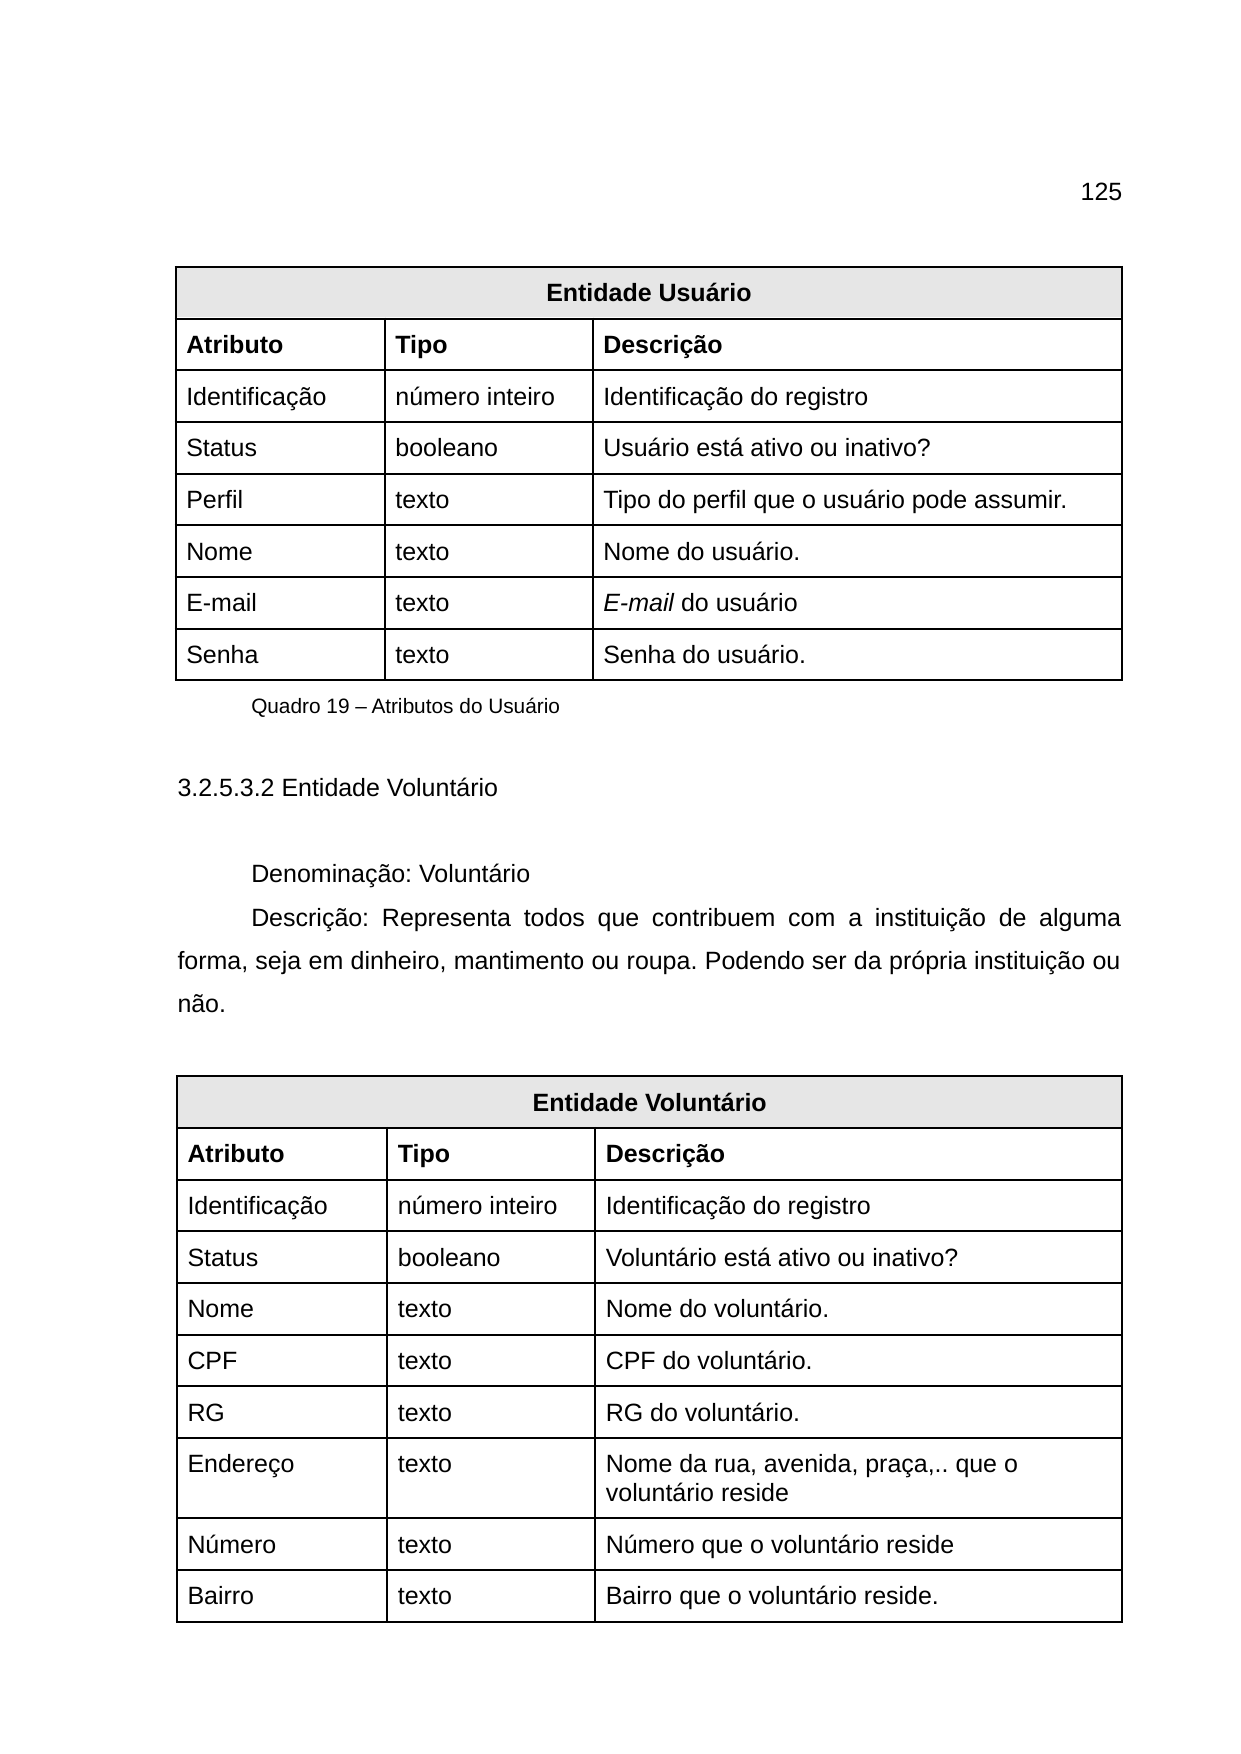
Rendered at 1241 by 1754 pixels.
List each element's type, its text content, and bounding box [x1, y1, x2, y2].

table_cell Nome [178, 1284, 386, 1333]
table_cell número inteiro [386, 371, 592, 421]
table_cell CPF do voluntário. [596, 1336, 1121, 1385]
text 3.2.5.3.2 Entidade Voluntário [177, 773, 1122, 802]
table_cell Bairro que o voluntário reside. [596, 1571, 1121, 1621]
table_cell Número que o voluntário reside [596, 1519, 1121, 1569]
text Descrição: Representa todos que contribuem com a instituição de alguma forma, seja em dinheiro, mantimento ou roupa. Podendo ser da própria instituição ou não. [177, 903, 1122, 1018]
table_cell E-mail [177, 578, 384, 627]
table_cell texto [388, 1571, 594, 1621]
table_cell Identificação [178, 1181, 386, 1230]
table_cell Tipo [386, 320, 592, 369]
table_cell Número [178, 1519, 386, 1569]
table_cell E-mail do usuário [594, 578, 1121, 627]
table_cell RG [178, 1387, 386, 1437]
table_cell texto [386, 578, 592, 627]
table_cell Nome do voluntário. [596, 1284, 1121, 1333]
table_cell Usuário está ativo ou inativo? [594, 423, 1121, 472]
table_cell Status [177, 423, 384, 472]
table_cell Endereço [178, 1439, 386, 1517]
table_cell Nome do usuário. [594, 526, 1121, 576]
table_cell Bairro [178, 1571, 386, 1621]
table_cell Tipo do perfil que o usuário pode assumir. [594, 475, 1121, 524]
text Denominação: Voluntário [177, 859, 1122, 888]
table_cell texto [386, 630, 592, 679]
table_cell Tipo [388, 1129, 594, 1178]
table_cell texto [386, 475, 592, 524]
table_cell Identificação do registro [594, 371, 1121, 421]
table_cell texto [388, 1284, 594, 1333]
table_cell Descrição [594, 320, 1121, 369]
table_cell texto [388, 1519, 594, 1569]
table_cell CPF [178, 1336, 386, 1385]
table_header Entidade Voluntário [178, 1077, 1121, 1127]
table_header Entidade Usuário [177, 268, 1121, 317]
table_cell Descrição [596, 1129, 1121, 1178]
table_cell Perfil [177, 475, 384, 524]
text Quadro 19 – Atributos do Usuário [177, 694, 1122, 718]
table_cell Atributo [178, 1129, 386, 1178]
table_cell Status [178, 1232, 386, 1282]
table_cell booleano [386, 423, 592, 472]
table_cell RG do voluntário. [596, 1387, 1121, 1437]
table_cell Identificação do registro [596, 1181, 1121, 1230]
table_cell Atributo [177, 320, 384, 369]
table_cell texto [388, 1336, 594, 1385]
table_cell Nome da rua, avenida, praça,.. que o voluntário reside [596, 1439, 1121, 1517]
table_cell texto [388, 1439, 594, 1517]
table_cell texto [388, 1387, 594, 1437]
table_cell texto [386, 526, 592, 576]
table_cell Voluntário está ativo ou inativo? [596, 1232, 1121, 1282]
table_cell Identificação [177, 371, 384, 421]
table_cell Nome [177, 526, 384, 576]
table_cell número inteiro [388, 1181, 594, 1230]
table_cell Senha [177, 630, 384, 679]
table_cell booleano [388, 1232, 594, 1282]
table_cell Senha do usuário. [594, 630, 1121, 679]
